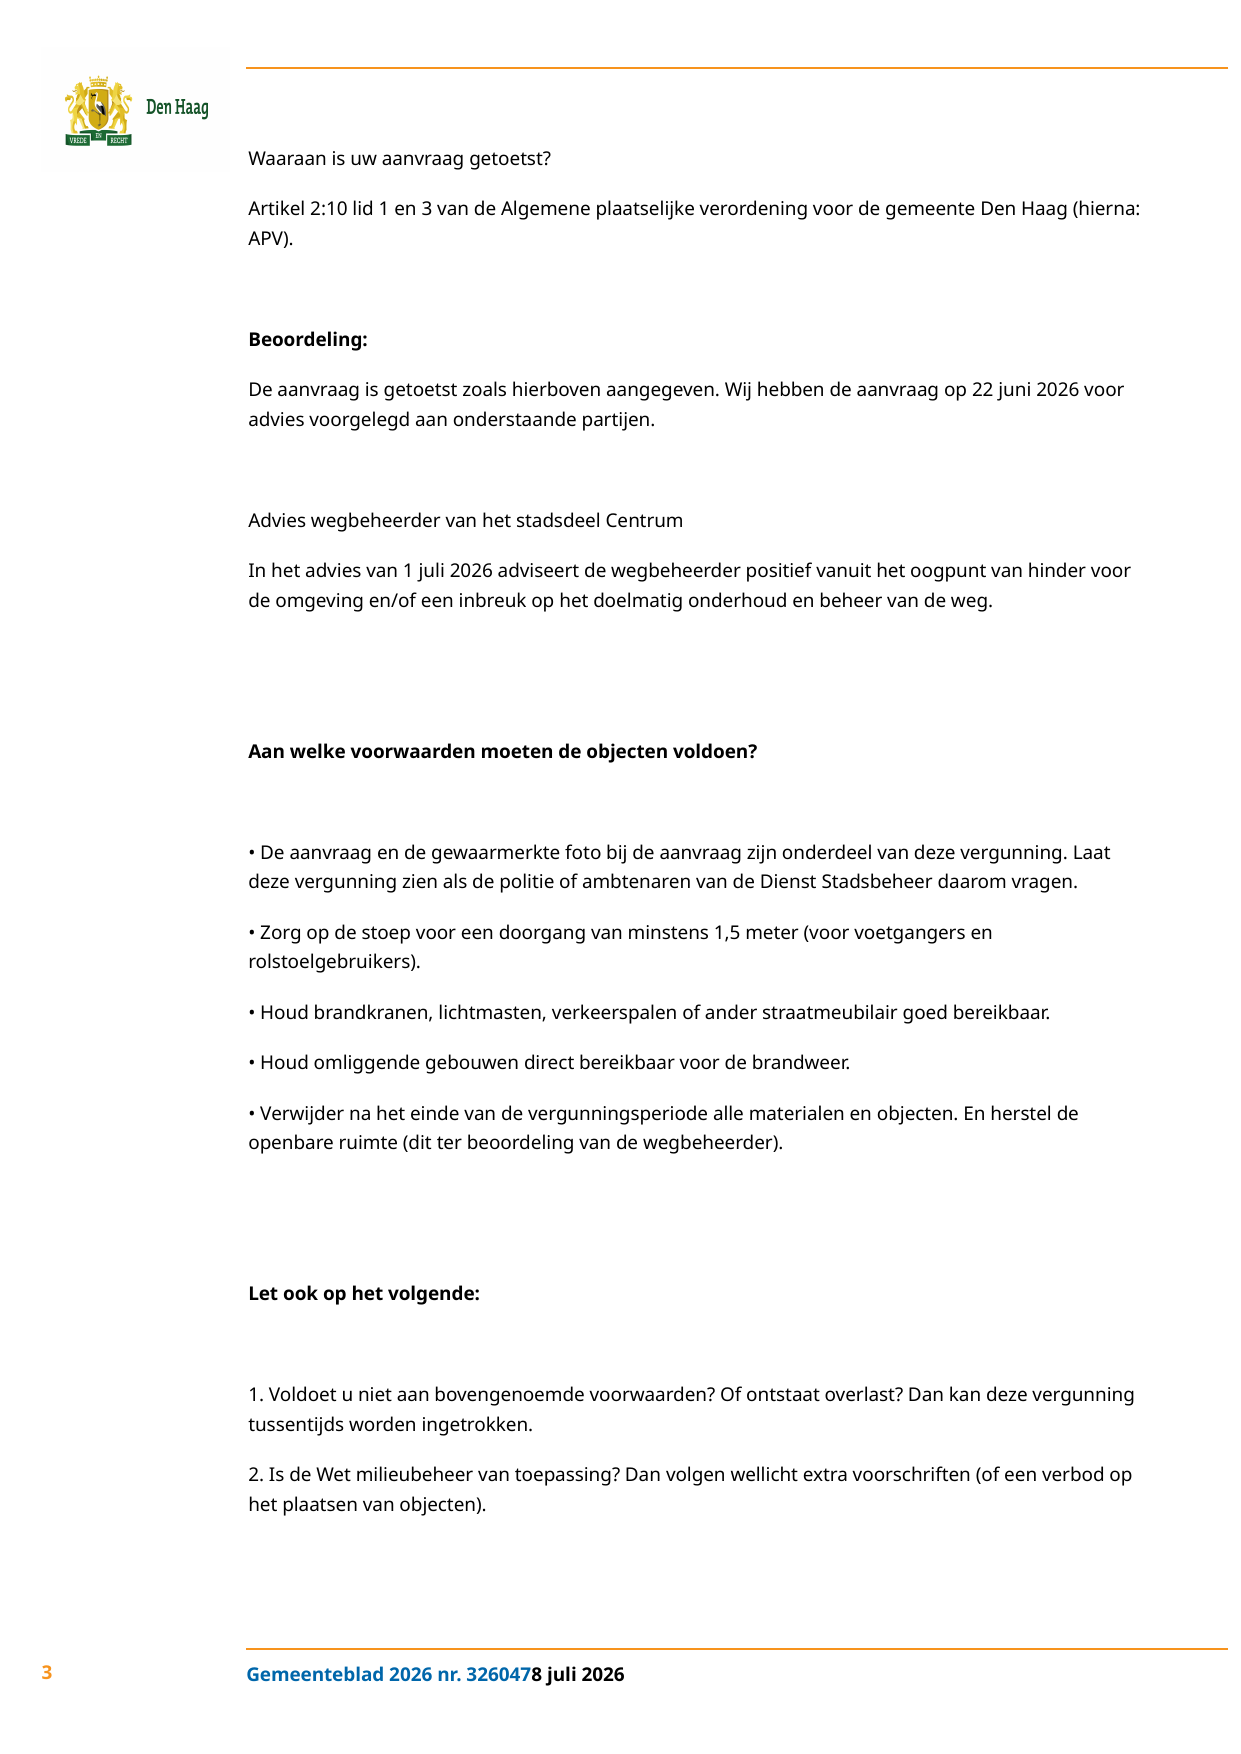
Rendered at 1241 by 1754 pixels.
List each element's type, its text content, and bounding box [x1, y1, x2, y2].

text Advies wegbeheerder van het stadsdeel Centrum [248, 507, 1152, 533]
text • De aanvraag en de gewaarmerkte foto bij de aanvraag zijn onderdeel van deze vergunning. Laat deze vergunning zien als de politie of ambtenaren van de Dienst Stadsbeheer daarom vragen. [248, 839, 1152, 894]
text Waaraan is uw aanvraag getoetst? [248, 145, 1152, 171]
text Artikel 2:10 lid 1 en 3 van de Algemene plaatselijke verordening voor de gemeente Den Haag (hierna: APV). [248, 196, 1152, 251]
picture [41, 47, 231, 172]
text 1. Voldoet u niet aan bovengenoemde voorwaarden? Of ontstaat overlast? Dan kan deze vergunning tussentijds worden ingetrokken. [248, 1381, 1152, 1437]
text 2. Is de Wet milieubeheer van toepassing? Dan volgen wellicht extra voorschriften (of een verbod op het plaatsen van objecten). [248, 1461, 1152, 1517]
text • Zorg op de stoep voor een doorgang van minstens 1,5 meter (voor voetgangers en rolstoelgebruikers). [248, 919, 1152, 974]
text • Houd brandkranen, lichtmasten, verkeerspalen of ander straatmeubilair goed bereikbaar. [248, 999, 1152, 1025]
text • Houd omliggende gebouwen direct bereikbaar voor de brandweer. [248, 1049, 1152, 1075]
text In het advies van 1 juli 2026 adviseert de wegbeheerder positief vanuit het oogpunt van hinder voor de omgeving en/of een inbreuk op het doelmatig onderhoud en beheer van de weg. [248, 557, 1152, 613]
text • Verwijder na het einde van de vergunningsperiode alle materialen en objecten. En herstel de openbare ruimte (dit ter beoordeling van de wegbeheerder). [248, 1100, 1152, 1155]
text Beoordeling: [248, 326, 1152, 352]
text Let ook op het volgende: [248, 1281, 1152, 1306]
text Aan welke voorwaarden moeten de objecten voldoen? [248, 738, 1152, 764]
text De aanvraag is getoetst zoals hierboven aangegeven. Wij hebben de aanvraag op 22 juni 2026 voor advies voorgelegd aan onderstaande partijen. [248, 376, 1152, 432]
